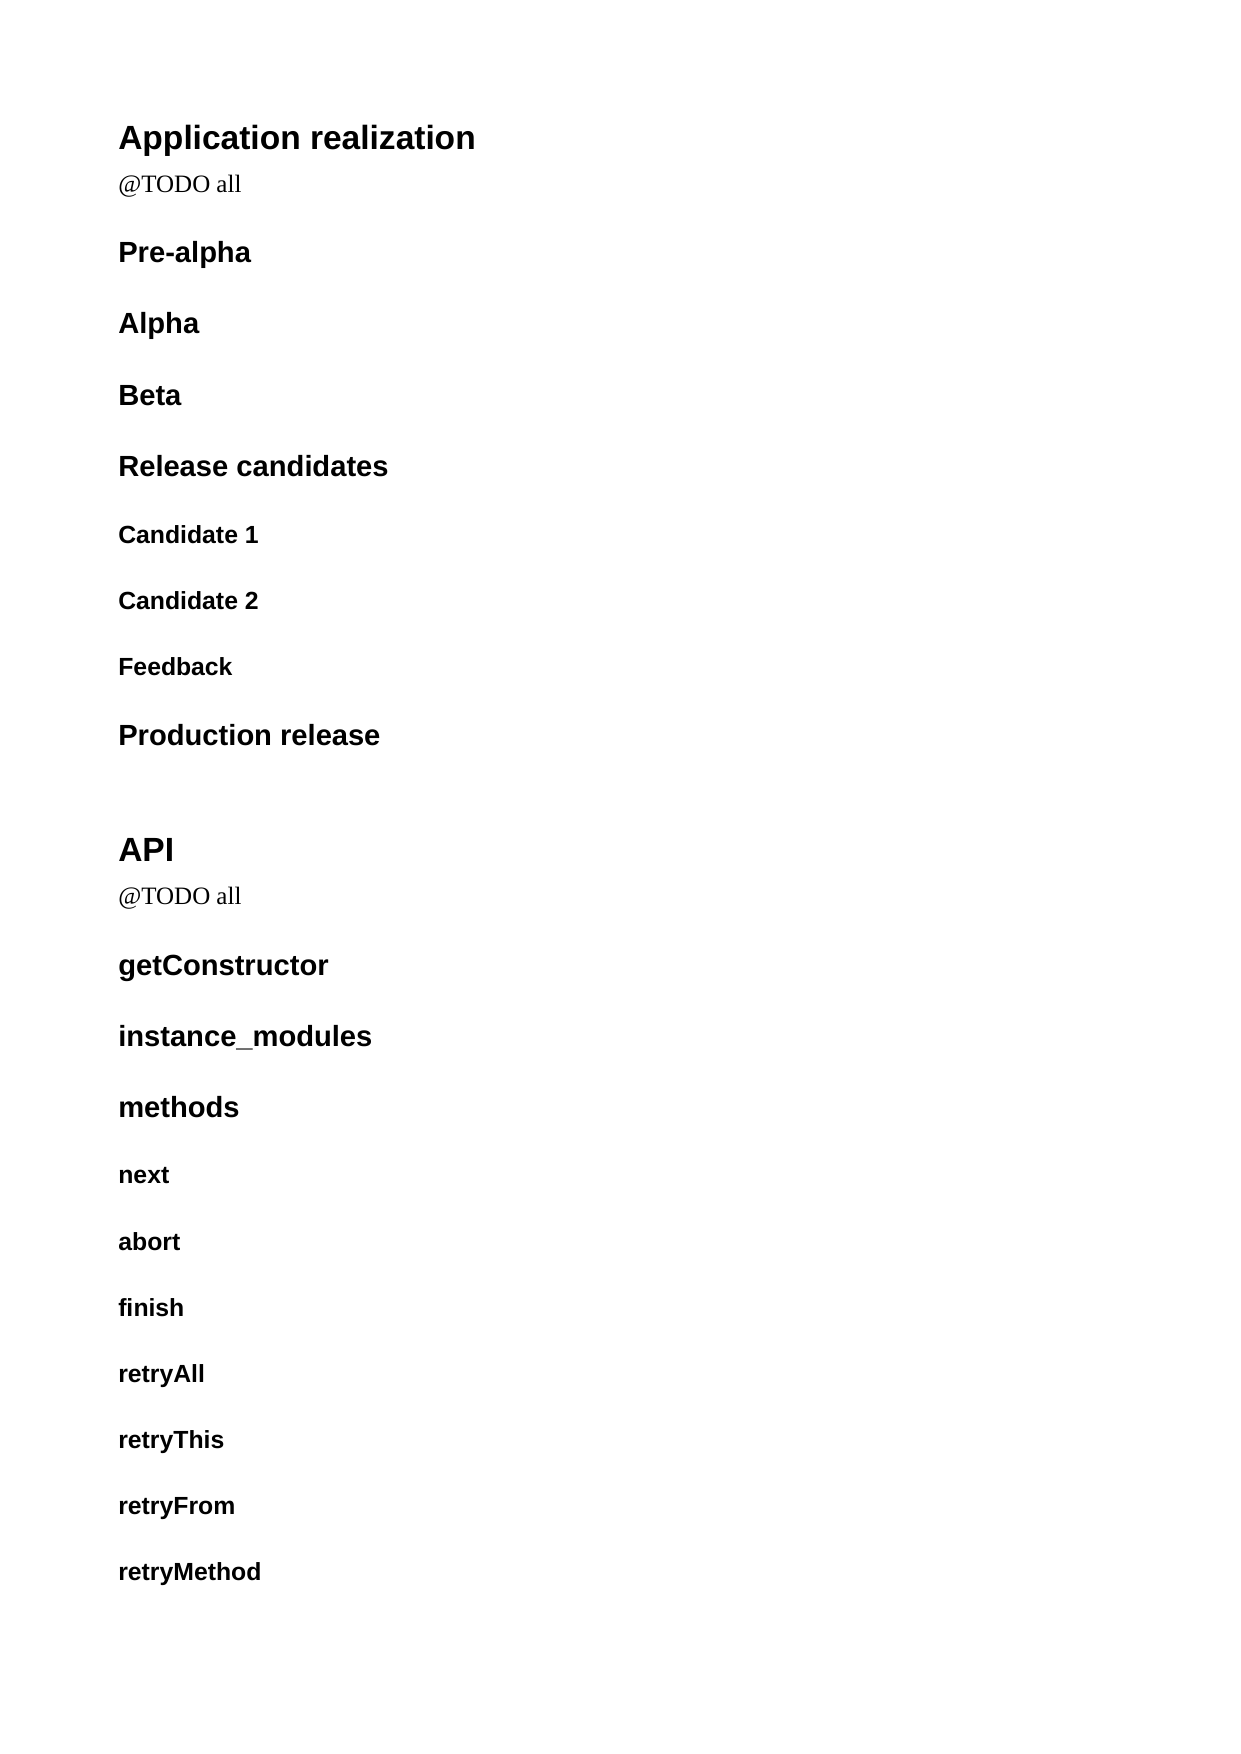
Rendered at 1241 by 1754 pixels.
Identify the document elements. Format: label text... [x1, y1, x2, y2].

subtitle Production release [118, 718, 1122, 751]
subtitle Feedback [118, 652, 1122, 680]
subtitle Pre-alpha [118, 236, 1122, 269]
text @TODO all [118, 169, 1122, 198]
subtitle retryFrom [118, 1491, 1122, 1519]
subtitle instance_modules [118, 1018, 1122, 1052]
subtitle Candidate 1 [118, 520, 1122, 548]
text @TODO all [118, 881, 1122, 910]
subtitle Beta [118, 378, 1122, 411]
subtitle next [118, 1161, 1122, 1189]
subtitle retryThis [118, 1425, 1122, 1453]
subtitle API [118, 830, 1122, 869]
subtitle Alpha [118, 307, 1122, 340]
subtitle retryMethod [118, 1557, 1122, 1585]
subtitle getConstructor [118, 947, 1122, 981]
subtitle retryAll [118, 1359, 1122, 1387]
subtitle methods [118, 1089, 1122, 1123]
subtitle Candidate 2 [118, 586, 1122, 614]
subtitle Application realization [118, 118, 1122, 157]
subtitle Release candidates [118, 449, 1122, 482]
subtitle finish [118, 1293, 1122, 1321]
subtitle abort [118, 1227, 1122, 1255]
